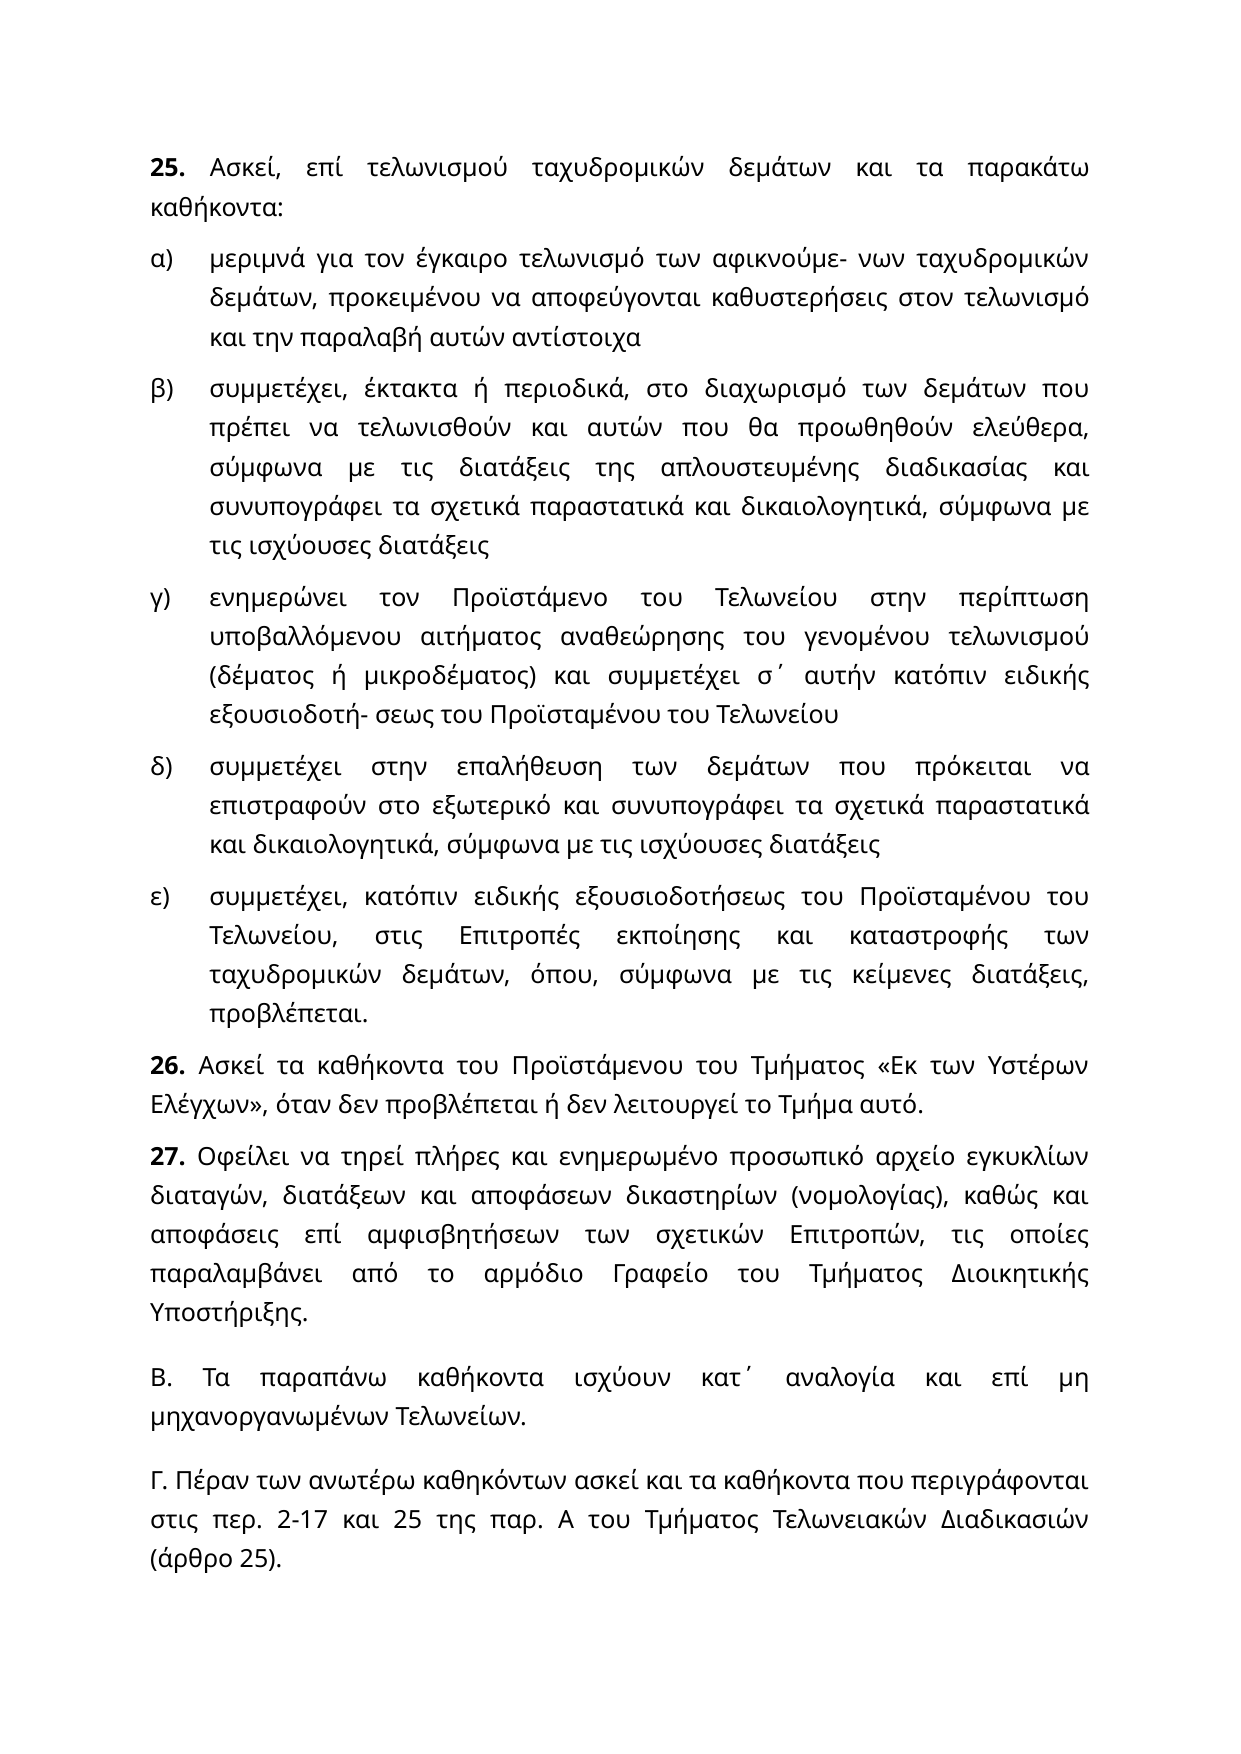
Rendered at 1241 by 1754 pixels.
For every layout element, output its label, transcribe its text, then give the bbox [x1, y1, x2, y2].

list β) συμμετέχει, έκτακτα ή περιοδικά, στο διαχωρισμό των δεμάτων που πρέπει να τελωνισθούν και αυτών που θα προωθηθούν ελεύθερα, σύμφωνα με τις διατάξεις της απλουστευμένης διαδικασίας και συνυπογράφει τα σχετικά παραστατικά και δικαιολογητικά, σύμφωνα με τις ισχύουσες διατάξεις [150, 371, 1090, 562]
list ε) συμμετέχει, κατόπιν ειδικής εξουσιοδοτήσεως του Προϊσταμένου του Τελωνείου, στις Επιτροπές εκποίησης και καταστροφής των ταχυδρομικών δεμάτων, όπου, σύμφωνα με τις κείμενες διατάξεις, προβλέπεται. [150, 878, 1090, 1030]
text 26. Ασκεί τα καθήκοντα του Προϊστάμενου του Τμήματος «Εκ των Υστέρων Ελέγχων», όταν δεν προβλέπεται ή δεν λειτουργεί το Τμήμα αυτό. [150, 1047, 1090, 1121]
text 25. Ασκεί, επί τελωνισμού ταχυδρομικών δεμάτων και τα παρακάτω καθήκοντα: [150, 150, 1090, 223]
text Β. Τα παραπάνω καθήκοντα ισχύουν κατ΄ αναλογία και επί μη μηχανοργανωμένων Τελωνείων. [150, 1359, 1090, 1432]
text 27. Οφείλει να τηρεί πλήρες και ενημερωμένο προσωπικό αρχείο εγκυκλίων διαταγών, διατάξεων και αποφάσεων δικαστηρίων (νομολογίας), καθώς και αποφάσεις επί αμφισβητήσεων των σχετικών Επιτροπών, τις οποίες παραλαμβάνει από το αρμόδιο Γραφείο του Τμήματος Διοικητικής Υποστήριξης. [150, 1138, 1090, 1329]
list δ) συμμετέχει στην επαλήθευση των δεμάτων που πρόκειται να επιστραφούν στο εξωτερικό και συνυπογράφει τα σχετικά παραστατικά και δικαιολογητικά, σύμφωνα με τις ισχύουσες διατάξεις [150, 748, 1090, 861]
list α) μεριμνά για τον έγκαιρο τελωνισμό των αφικνούμε- νων ταχυδρομικών δεμάτων, προκειμένου να αποφεύγονται καθυστερήσεις στον τελωνισμό και την παραλαβή αυτών αντίστοιχα [150, 241, 1090, 353]
text Γ. Πέραν των ανωτέρω καθηκόντων ασκεί και τα καθήκοντα που περιγράφονται στις περ. 2-17 και 25 της παρ. Α του Τμήματος Τελωνειακών Διαδικασιών (άρθρο 25). [150, 1462, 1090, 1575]
list γ) ενημερώνει τον Προϊστάμενο του Τελωνείου στην περίπτωση υποβαλλόμενου αιτήματος αναθεώρησης του γενομένου τελωνισμού (δέματος ή μικροδέματος) και συμμετέχει σ΄ αυτήν κατόπιν ειδικής εξουσιοδοτή- σεως του Προϊσταμένου του Τελωνείου [150, 579, 1090, 731]
